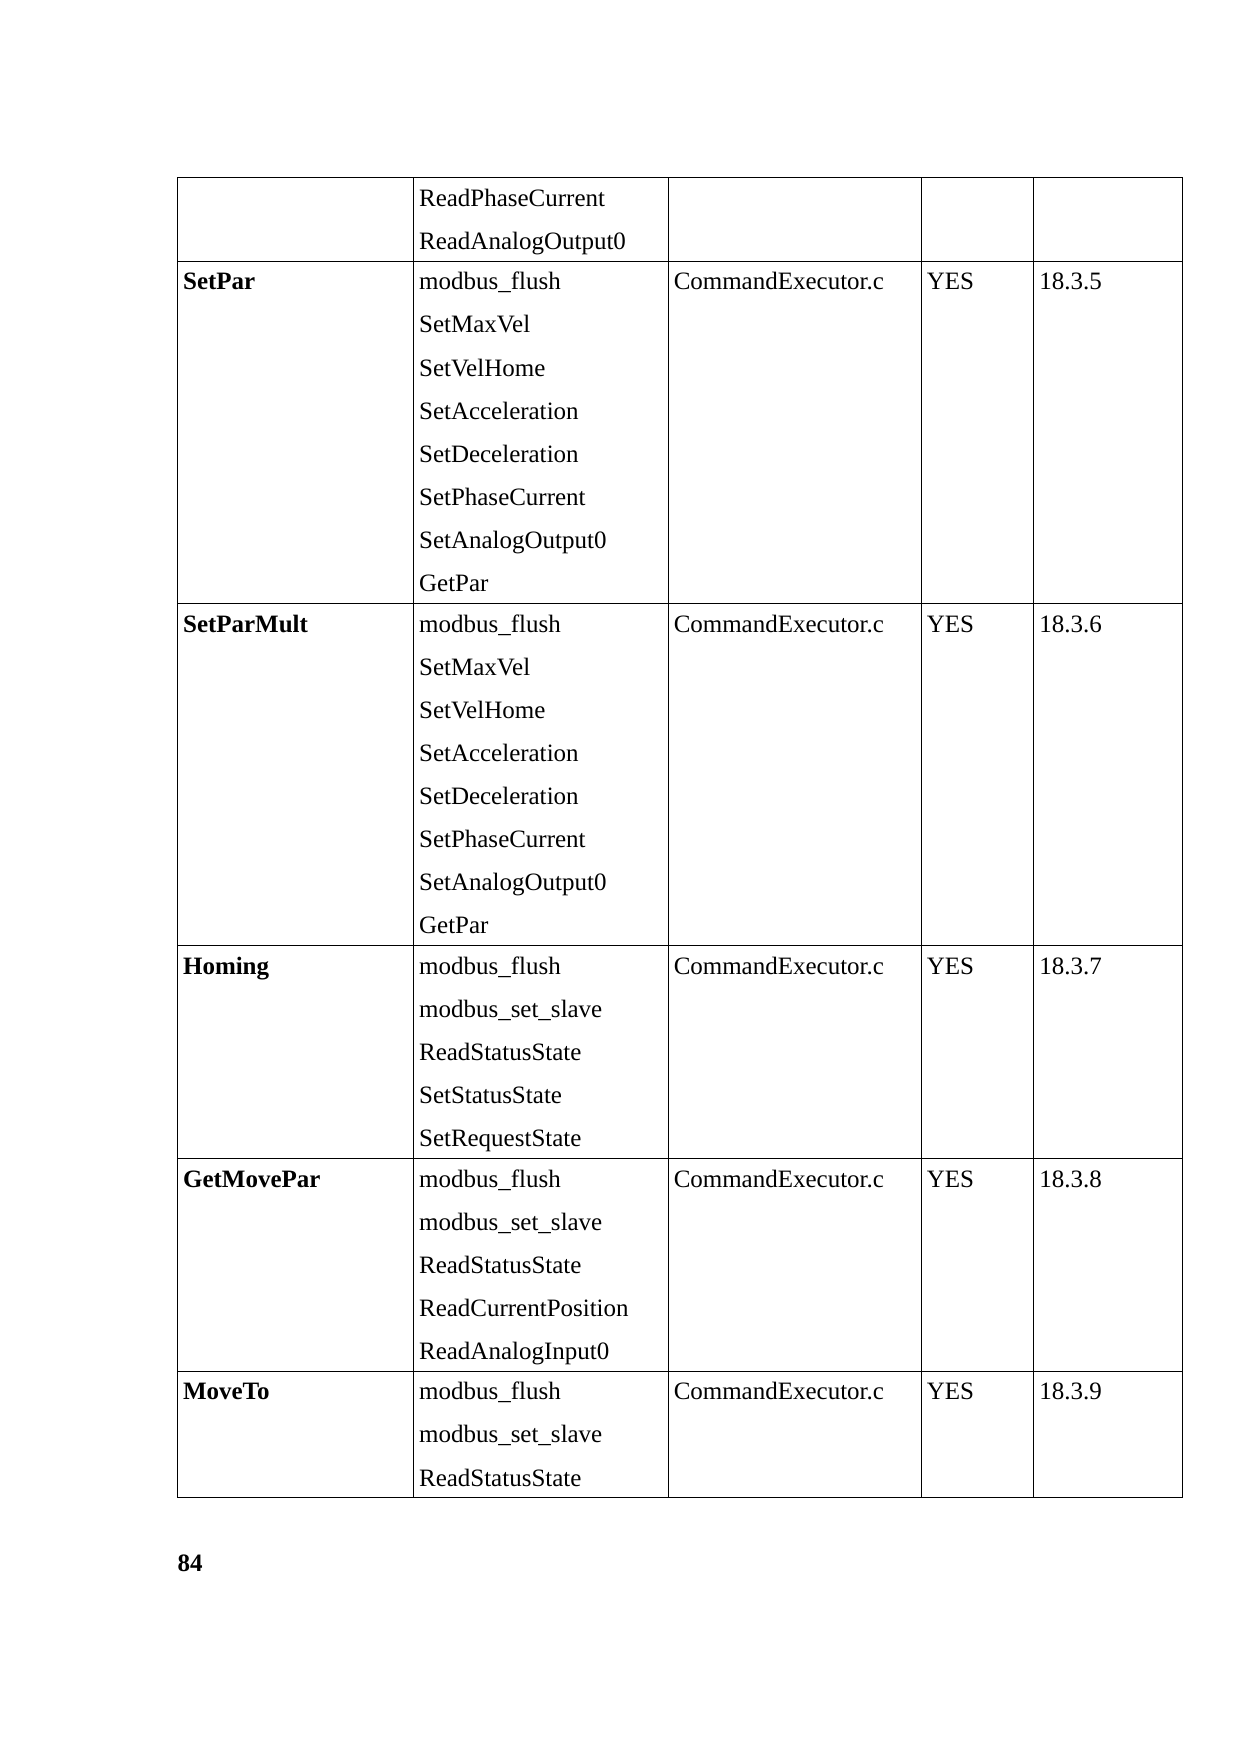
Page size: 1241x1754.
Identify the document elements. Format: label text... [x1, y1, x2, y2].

table_cell CommandExecutor.c [669, 946, 921, 1158]
table_cell CommandExecutor.c [669, 1372, 921, 1497]
table_cell YES [922, 1159, 1033, 1371]
table_cell SetParMult [178, 604, 413, 945]
table_cell modbus_flush modbus_set_slave ReadStatusState SetStatusState SetRequestState [414, 946, 668, 1158]
table_cell Homing [178, 946, 413, 1158]
table_cell 18.3.9 [1034, 1372, 1182, 1497]
table_cell modbus_flush SetMaxVel SetVelHome SetAcceleration SetDeceleration SetPhaseCurrent SetAnalogOutput0 GetPar [414, 604, 668, 945]
table_cell [669, 178, 921, 261]
table_cell CommandExecutor.c [669, 1159, 921, 1371]
table_cell MoveTo [178, 1372, 413, 1497]
table_cell SetPar [178, 262, 413, 603]
table_cell YES [922, 604, 1033, 945]
table_cell 18.3.6 [1034, 604, 1182, 945]
table_cell CommandExecutor.c [669, 604, 921, 945]
table_cell modbus_flush SetMaxVel SetVelHome SetAcceleration SetDeceleration SetPhaseCurrent SetAnalogOutput0 GetPar [414, 262, 668, 603]
table_cell YES [922, 1372, 1033, 1497]
table_cell modbus_flush modbus_set_slave ReadStatusState [414, 1372, 668, 1497]
table_cell 18.3.5 [1034, 262, 1182, 603]
table_cell modbus_flush modbus_set_slave ReadStatusState ReadCurrentPosition ReadAnalogInput0 [414, 1159, 668, 1371]
table_cell 18.3.8 [1034, 1159, 1182, 1371]
table_cell [178, 178, 413, 261]
table_cell GetMovePar [178, 1159, 413, 1371]
table_cell ReadPhaseCurrent ReadAnalogOutput0 [414, 178, 668, 261]
table_cell [1034, 178, 1182, 261]
table_cell CommandExecutor.c [669, 262, 921, 603]
table_cell YES [922, 262, 1033, 603]
table_cell [922, 178, 1033, 261]
table_cell YES [922, 946, 1033, 1158]
table_cell 18.3.7 [1034, 946, 1182, 1158]
